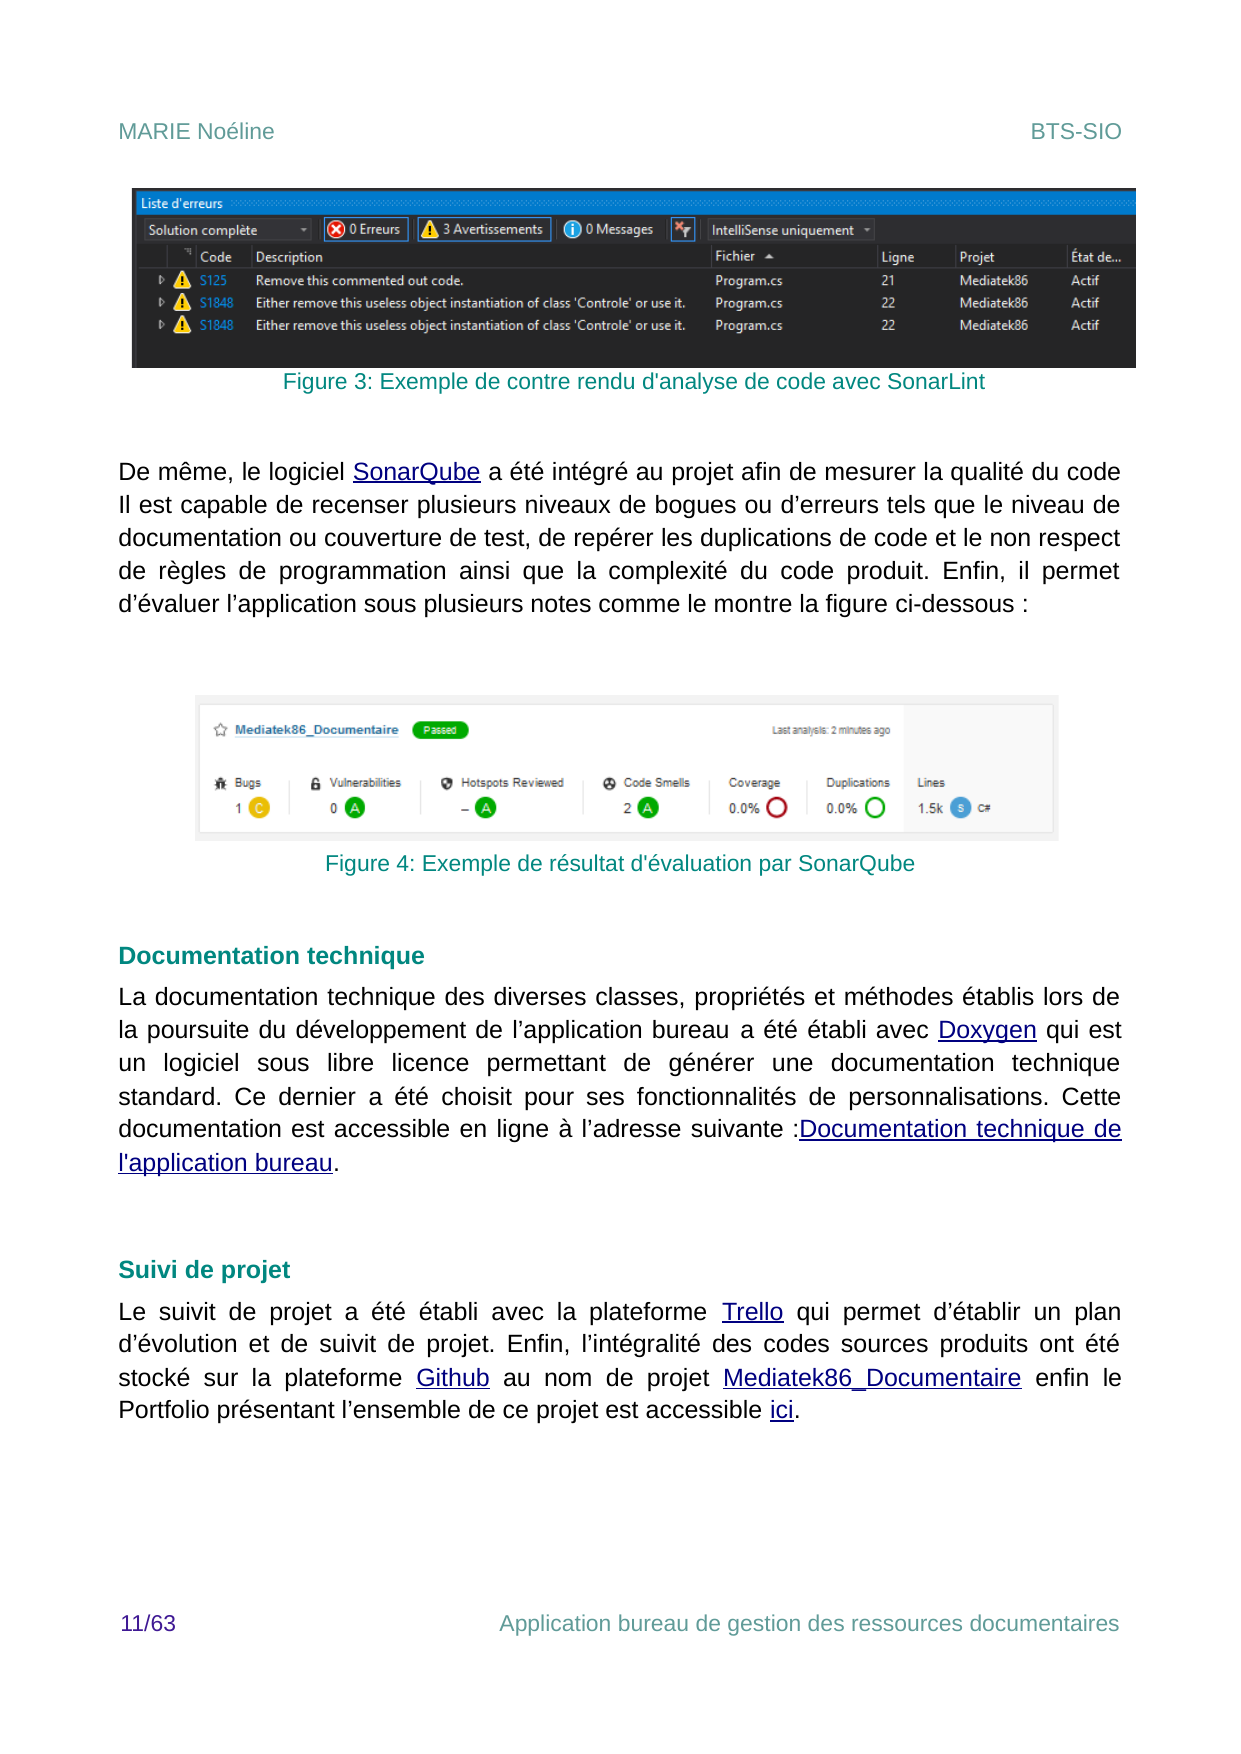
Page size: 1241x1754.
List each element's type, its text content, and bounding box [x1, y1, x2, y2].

text La documentation technique des diverses classes, propriétés et méthodes établis lors de la poursuite du développement de l’application bureau a été établi avec Doxygen qui est un logiciel sous libre licence permettant de générer une documentation technique standard. Ce dernier a été choisit pour ses fonctionnalités de personnalisations. Cette documentation est accessible en ligne à l’adresse suivante :Documentation technique de l'application bureau. [118, 982, 1122, 1176]
subtitle Suivi de projet [118, 1255, 1122, 1284]
picture [131, 188, 1136, 368]
picture [195, 695, 1059, 841]
text De même, le logiciel SonarQube a été intégré au projet afin de mesurer la qualité du code Il est capable de recenser plusieurs niveaux de bogues ou d’erreurs tels que le niveau de documentation ou couverture de test, de repérer les duplications de code et le non respect de règles de programmation ainsi que la complexité du code produit. Enfin, il permet d’évaluer l’application sous plusieurs notes comme le montre la figure ci-dessous : [118, 457, 1122, 617]
text Figure 3: Exemple de contre rendu d'analyse de code avec SonarLint [132, 368, 1136, 394]
subtitle Documentation technique [118, 941, 1122, 970]
text Figure 4: Exemple de résultat d'évaluation par SonarQube [118, 850, 1122, 877]
text Le suivit de projet a été établi avec la plateforme Trello qui permet d’établir un plan d’évolution et de suivit de projet. Enfin, l’intégralité des codes sources produits ont été stocké sur la plateforme Github au nom de projet Mediatek86_Documentaire enfin le Portfolio présentant l’ensemble de ce projet est accessible ici. [118, 1296, 1122, 1424]
